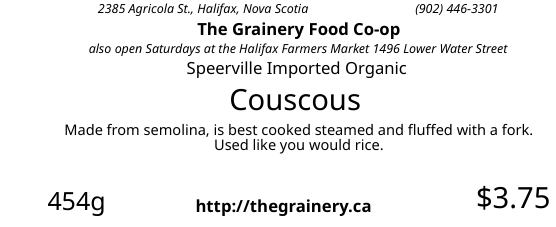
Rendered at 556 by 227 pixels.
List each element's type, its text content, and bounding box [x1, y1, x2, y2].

table_cell $3.75 [415, 175, 550, 217]
table_cell http://thegrainery.ca [151, 175, 415, 217]
table_cell Speerville Imported Organic Couscous Made from semolina, is best cooked steamed and fluffed with a fork. Used like you would rice. [47, 57, 550, 175]
table_cell 454g [47, 175, 151, 217]
table_header 2385 Agricola St., Halifax, Nova Scotia (902) 446-3301 The Grainery Food Co-op also open Saturdays at the Halifax Farmers Market 1496 Lower Water Street [47, 0, 550, 57]
